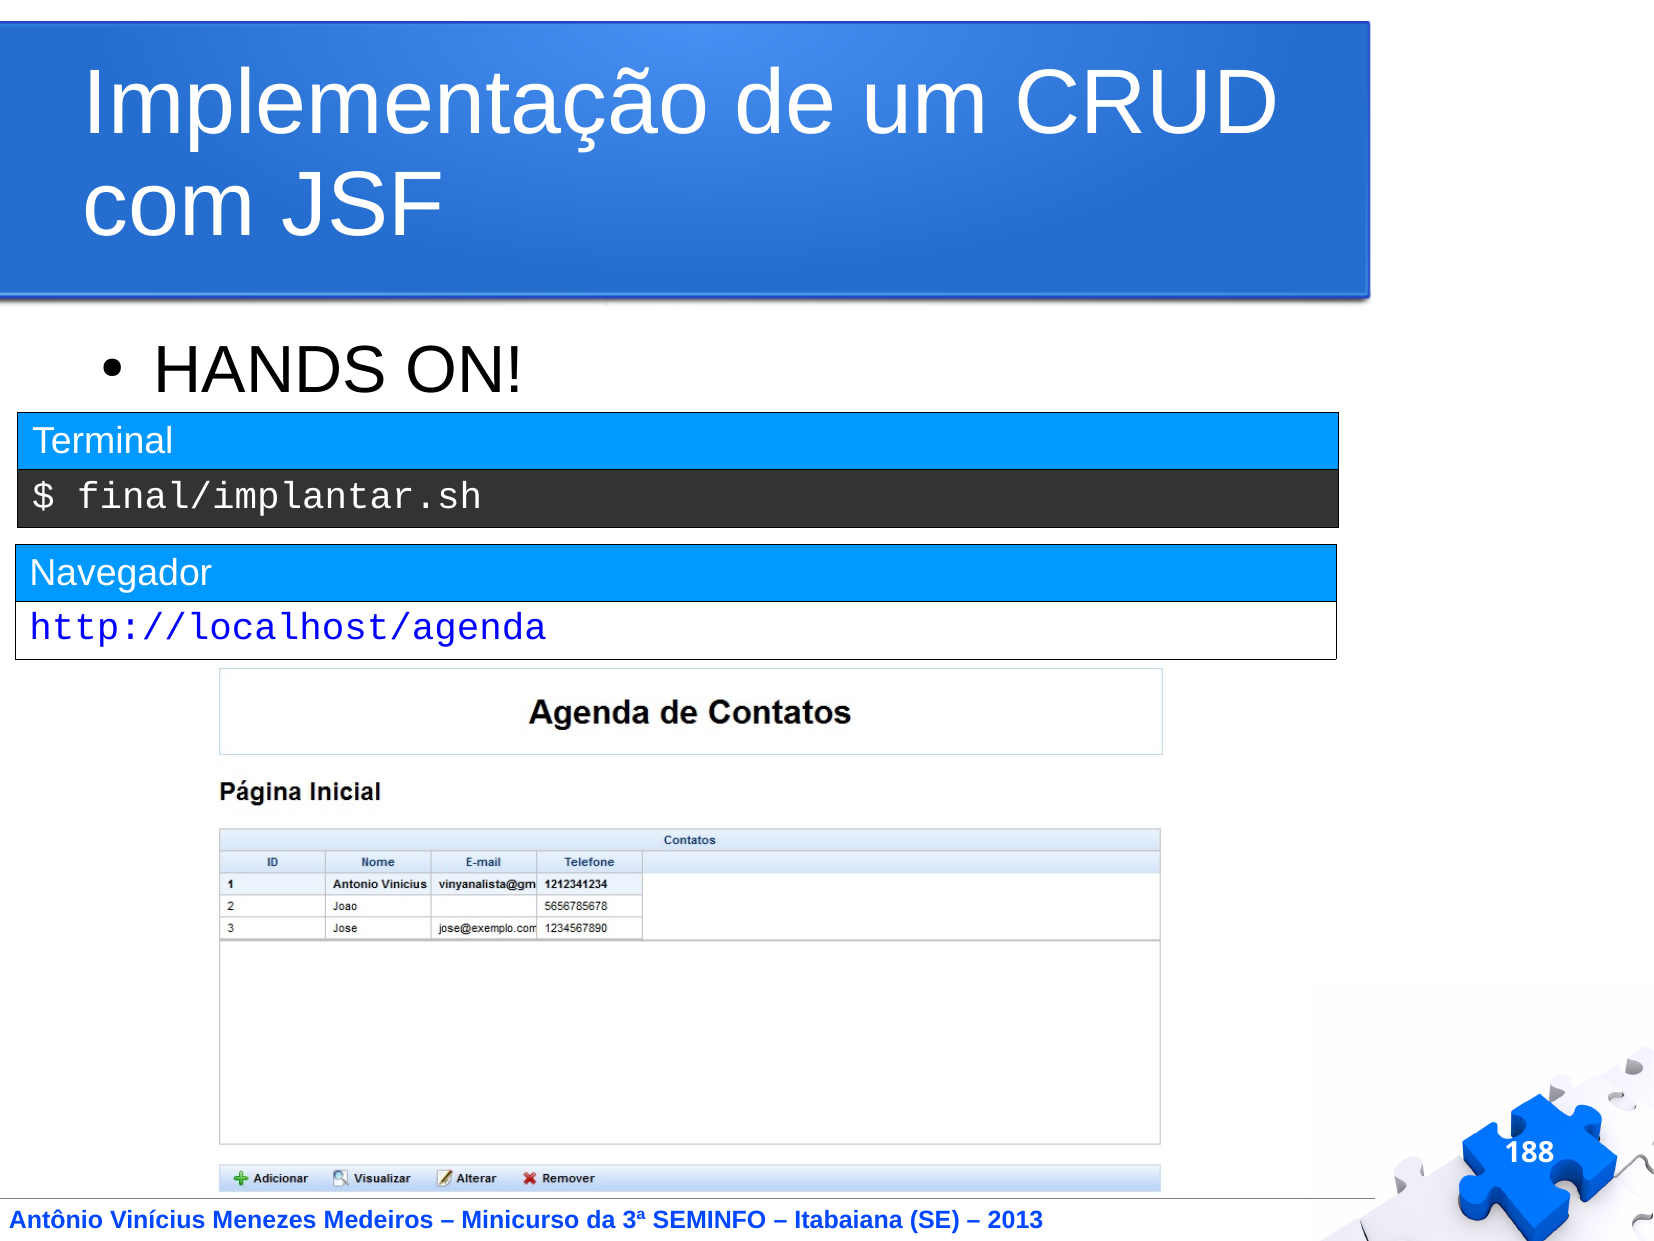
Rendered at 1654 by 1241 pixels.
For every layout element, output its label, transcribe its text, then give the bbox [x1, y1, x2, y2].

list HANDS ON! [82, 332, 1356, 1182]
title Implementação de um CRUD com JSF [82, 49, 1323, 257]
table_header Terminal [18, 413, 1338, 469]
table_cell http://localhost/agenda [16, 602, 1336, 659]
picture [1311, 983, 1654, 1241]
picture [215, 665, 1166, 1196]
table_cell $ final/implantar.sh [18, 470, 1338, 527]
table_header Navegador [16, 545, 1336, 601]
picture [0, 21, 1375, 307]
